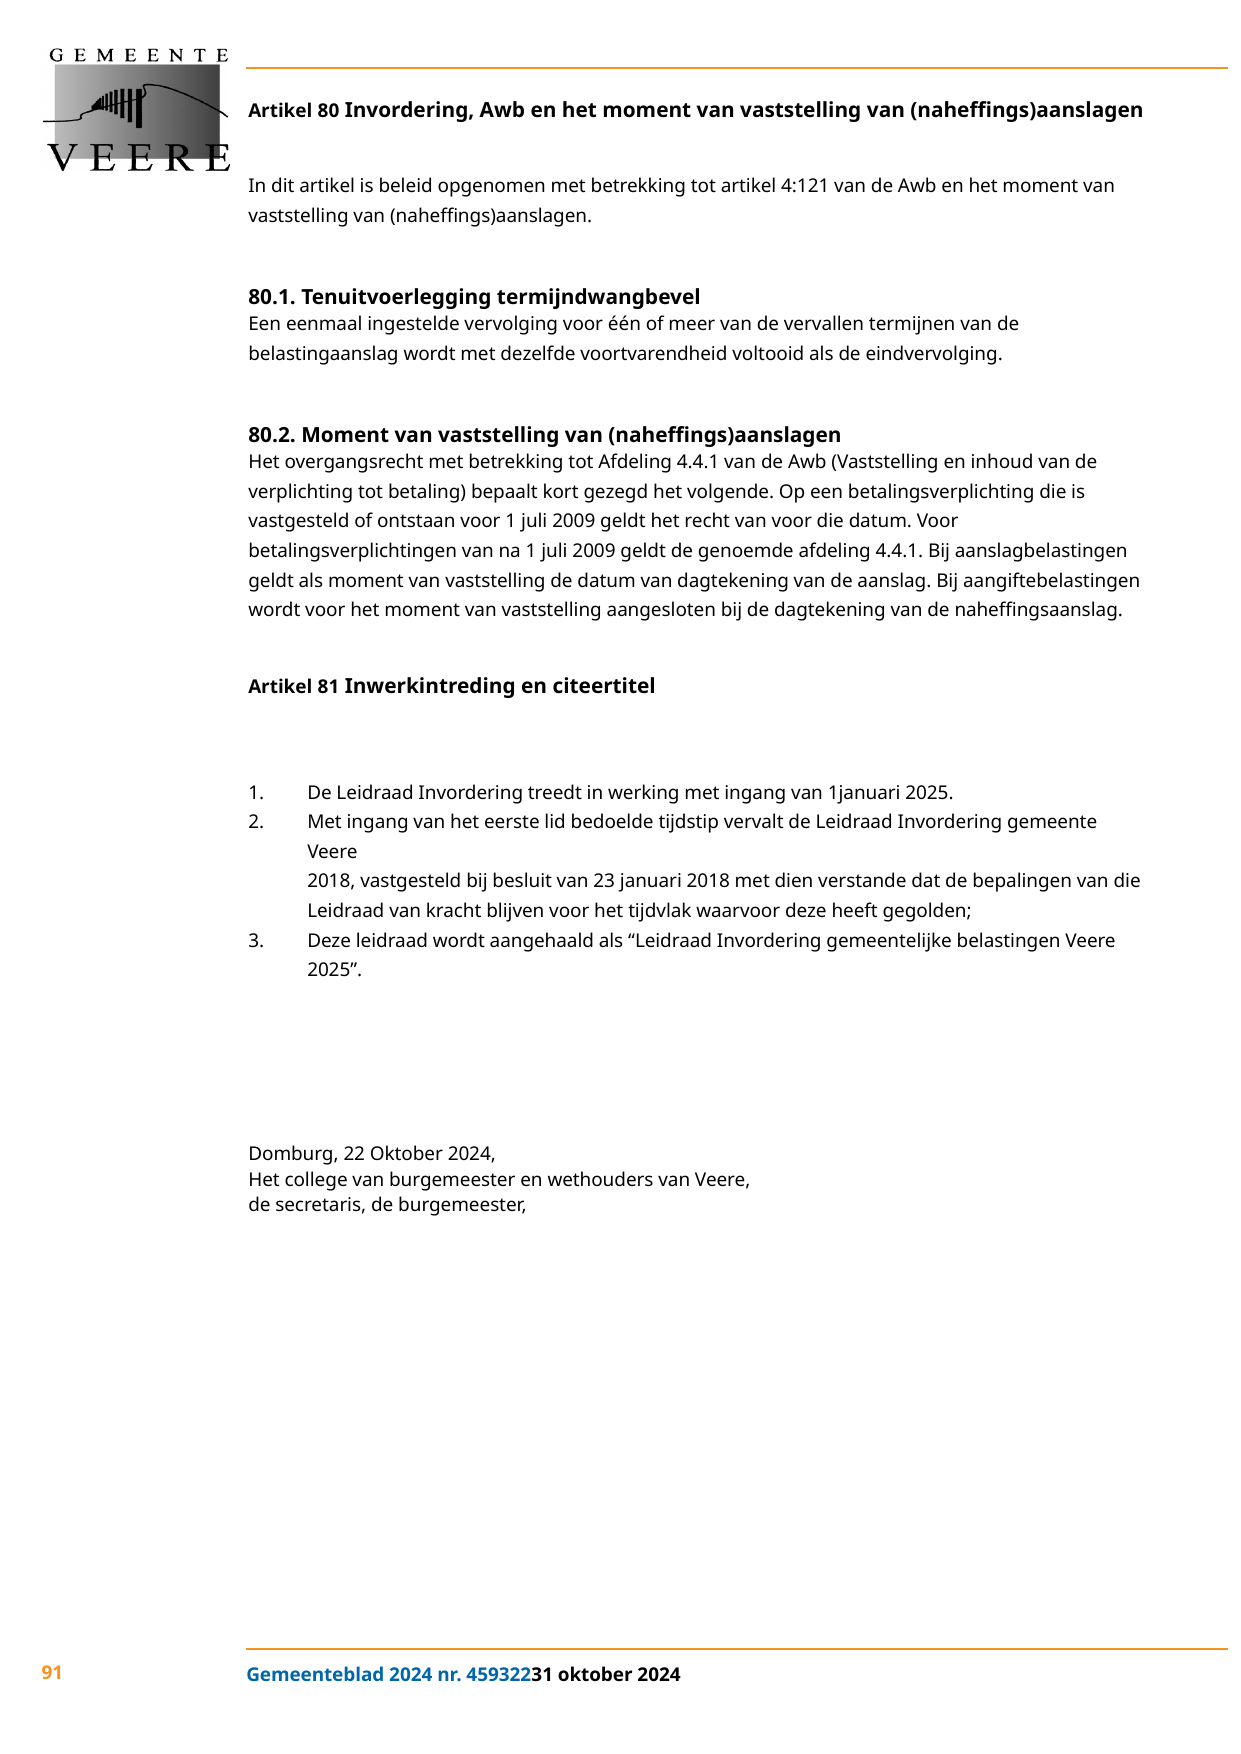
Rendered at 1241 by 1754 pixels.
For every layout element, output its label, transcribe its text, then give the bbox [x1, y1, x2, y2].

text Een eenmaal ingestelde vervolging voor één of meer van de vervallen termijnen van de belastingaanslag wordt met dezelfde voortvarendheid voltooid als de eindvervolging. [248, 311, 1152, 366]
list Met ingang van het eerste lid bedoelde tijdstip vervalt de Leidraad Invordering gemeente Veere [248, 808, 1152, 864]
text In dit artikel is beleid opgenomen met betrekking tot artikel 4:121 van de Awb en het moment van vaststelling van (naheffings)aanslagen. [248, 172, 1152, 228]
list Deze leidraad wordt aangehaald als “Leidraad Invordering gemeentelijke belastingen Veere 2025”. [248, 927, 1152, 982]
list De Leidraad Invordering treedt in werking met ingang van 1januari 2025. [248, 779, 1152, 805]
text Het overgangsrecht met betrekking tot Afdeling 4.4.1 van de Awb (Vaststelling en inhoud van de verplichting tot betaling) bepaalt kort gezegd het volgende. Op een betalingsverplichting die is vastgesteld of ontstaan voor 1 juli 2009 geldt het recht van voor die datum. Voor betalingsverplichtingen van na 1 juli 2009 geldt de genoemde afdeling 4.4.1. Bij aanslagbelastingen geldt als moment van vaststelling de datum van dagtekening van de aanslag. Bij aangiftebelastingen wordt voor het moment van vaststelling aangesloten bij de dagtekening van de naheffingsaanslag. [248, 448, 1152, 622]
picture [41, 47, 231, 172]
text 80.1. Tenuitvoerlegging termijndwangbevel [248, 282, 1152, 311]
text Artikel 80 Invordering, Awb en het moment van vaststelling van (naheffings)aanslagen [248, 95, 1152, 123]
text Het college van burgemeester en wethouders van Veere, [248, 1166, 1152, 1192]
text Artikel 81 Inwerkintreding en citeertitel [248, 672, 1152, 700]
list 2018, vastgesteld bij besluit van 23 januari 2018 met dien verstande dat de bepalingen van die Leidraad van kracht blijven voor het tijdvlak waarvoor deze heeft gegolden; [248, 868, 1152, 923]
text 80.2. Moment van vaststelling van (naheffings)aanslagen [248, 420, 1152, 448]
text de secretaris, de burgemeester, [248, 1192, 1152, 1217]
text Domburg, 22 Oktober 2024, [248, 1140, 1152, 1166]
